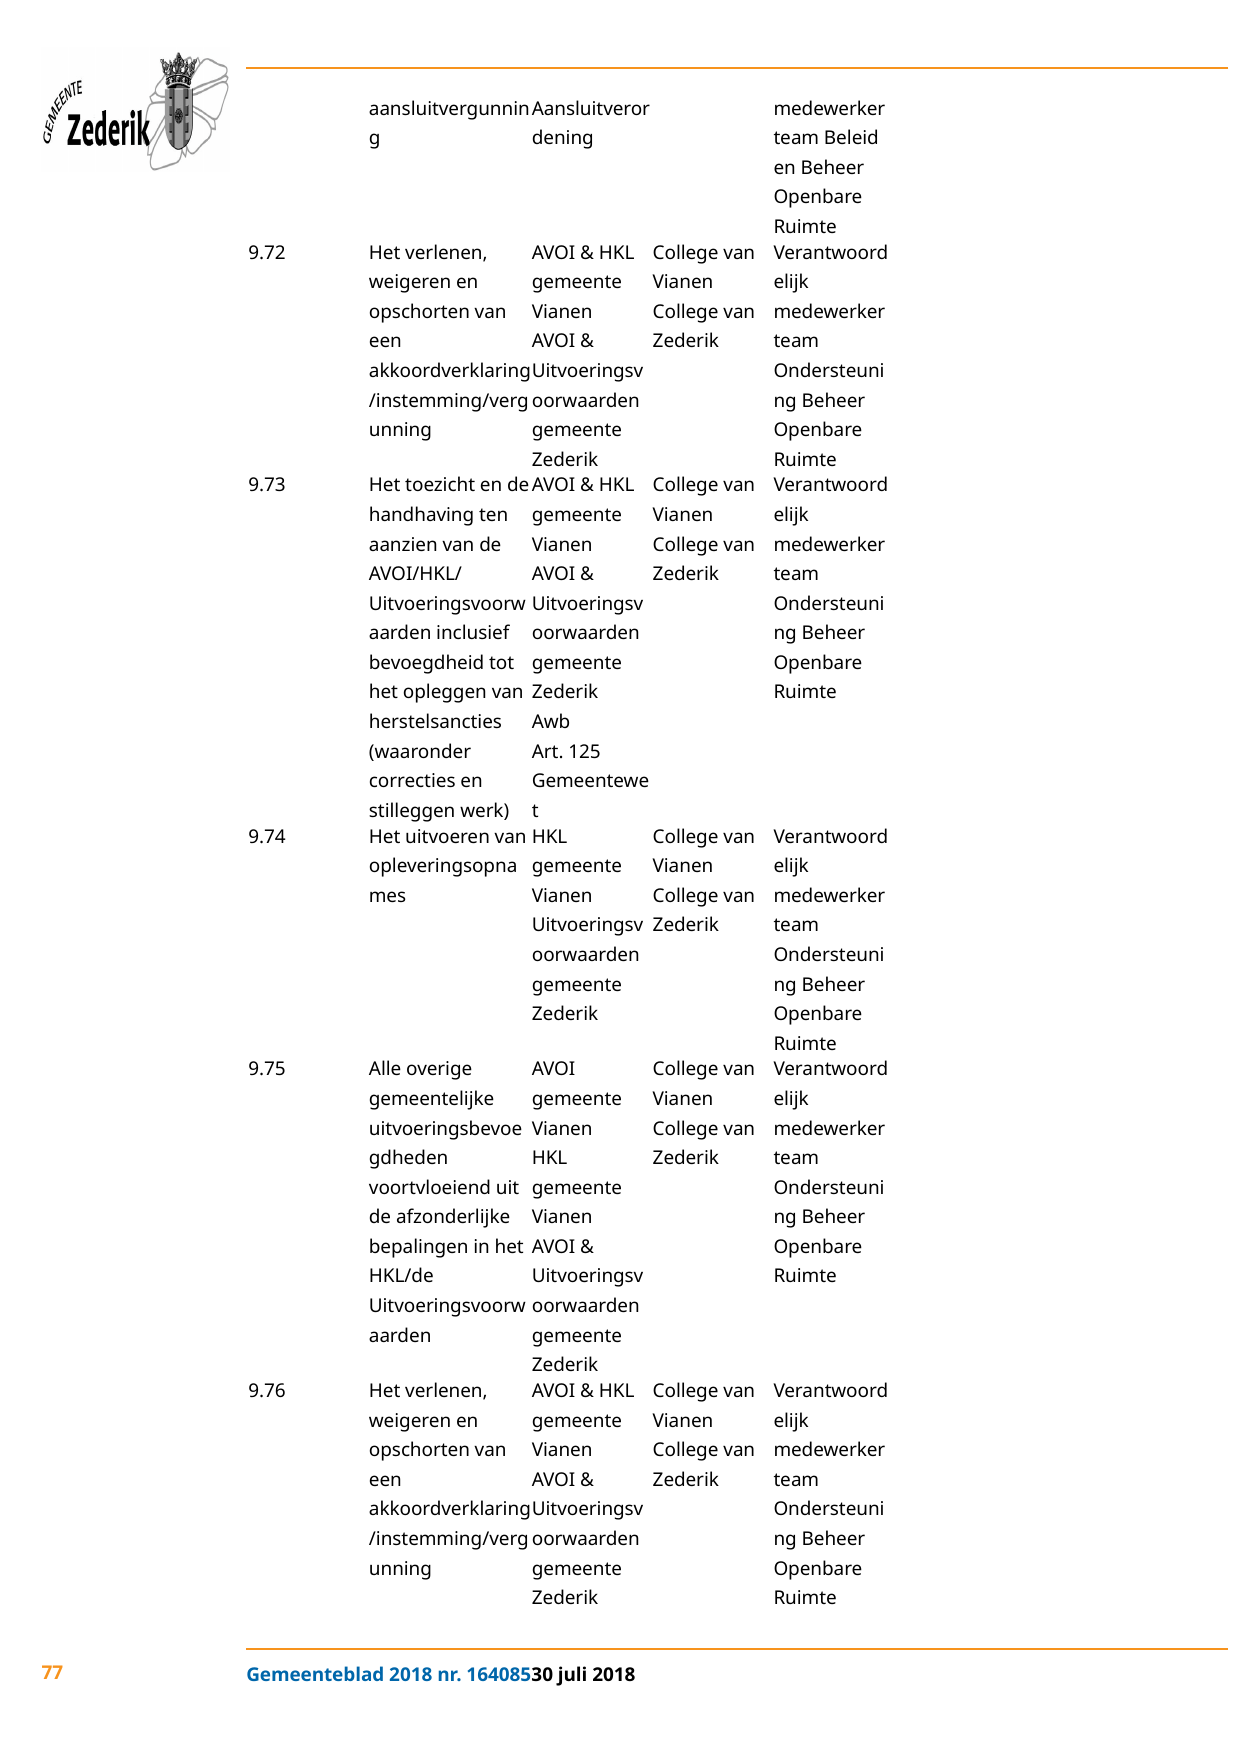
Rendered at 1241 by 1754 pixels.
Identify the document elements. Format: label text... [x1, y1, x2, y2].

table_cell [894, 1377, 1015, 1610]
table_cell [894, 95, 1015, 239]
table_cell Verantwoordelijk medewerker team Ondersteuning Beheer Openbare Ruimte [773, 239, 894, 472]
table_cell Het toezicht en de handhaving ten aanzien van de AVOI/HKL/ Uitvoeringsvoorwaarden inclusief bevoegdheid tot het opleggen van herstelsancties (waaronder correcties en stilleggen werk) [369, 472, 532, 823]
table_cell College van Vianen College van Zederik [653, 472, 773, 823]
table_cell medewerker team Beleid en Beheer Openbare Ruimte [773, 95, 894, 239]
table_cell College van Vianen College van Zederik [653, 239, 773, 472]
table_cell Het verlenen, weigeren en opschorten van een akkoordverklaring/instemming/vergunning [369, 1377, 532, 1610]
table_cell Het uitvoeren van opleveringsopnames [369, 823, 532, 1056]
table_cell [1015, 823, 1152, 1056]
table_cell College van Vianen College van Zederik [653, 1056, 773, 1377]
table_cell Verantwoordelijk medewerker team Ondersteuning Beheer Openbare Ruimte [773, 823, 894, 1056]
table_cell AVOI & HKL gemeente Vianen AVOI & Uitvoeringsvoorwaarden gemeente Zederik [532, 1377, 652, 1610]
table_cell Het verlenen, weigeren en opschorten van een akkoordverklaring/instemming/vergunning [369, 239, 532, 472]
table_cell [894, 239, 1015, 472]
table_cell Verantwoordelijk medewerker team Ondersteuning Beheer Openbare Ruimte [773, 1377, 894, 1610]
table_cell [1015, 239, 1152, 472]
table_cell 9.72 [248, 239, 369, 472]
table_cell 9.76 [248, 1377, 369, 1610]
table_cell College van Vianen College van Zederik [653, 1377, 773, 1610]
table_cell [248, 95, 369, 239]
table_cell [1015, 472, 1152, 823]
table_cell [894, 472, 1015, 823]
table_cell 9.75 [248, 1056, 369, 1377]
table_cell Aansluitverordening [532, 95, 652, 239]
table_cell [894, 1056, 1015, 1377]
table_cell Alle overige gemeentelijke uitvoeringsbevoegdheden voortvloeiend uit de afzonderlijke bepalingen in het HKL/de Uitvoeringsvoorwaarden [369, 1056, 532, 1377]
table_cell AVOI gemeente Vianen HKL gemeente Vianen AVOI & Uitvoeringsvoorwaarden gemeente Zederik [532, 1056, 652, 1377]
table_cell Verantwoordelijk medewerker team Ondersteuning Beheer Openbare Ruimte [773, 1056, 894, 1377]
table_cell [1015, 1377, 1152, 1610]
table_cell aansluitvergunning [369, 95, 532, 239]
picture [41, 47, 231, 172]
table_cell AVOI & HKL gemeente Vianen AVOI & Uitvoeringsvoorwaarden gemeente Zederik [532, 239, 652, 472]
table_cell [1015, 95, 1152, 239]
table_cell 9.73 [248, 472, 369, 823]
table_cell Verantwoordelijk medewerker team Ondersteuning Beheer Openbare Ruimte [773, 472, 894, 823]
table_cell HKL gemeente Vianen Uitvoeringsvoorwaarden gemeente Zederik [532, 823, 652, 1056]
table_cell College van Vianen College van Zederik [653, 823, 773, 1056]
table_cell [894, 823, 1015, 1056]
table_cell [1015, 1056, 1152, 1377]
table_cell 9.74 [248, 823, 369, 1056]
table_cell [653, 95, 773, 239]
table_cell AVOI & HKL gemeente Vianen AVOI & Uitvoeringsvoorwaarden gemeente Zederik Awb Art. 125 Gemeentewet [532, 472, 652, 823]
